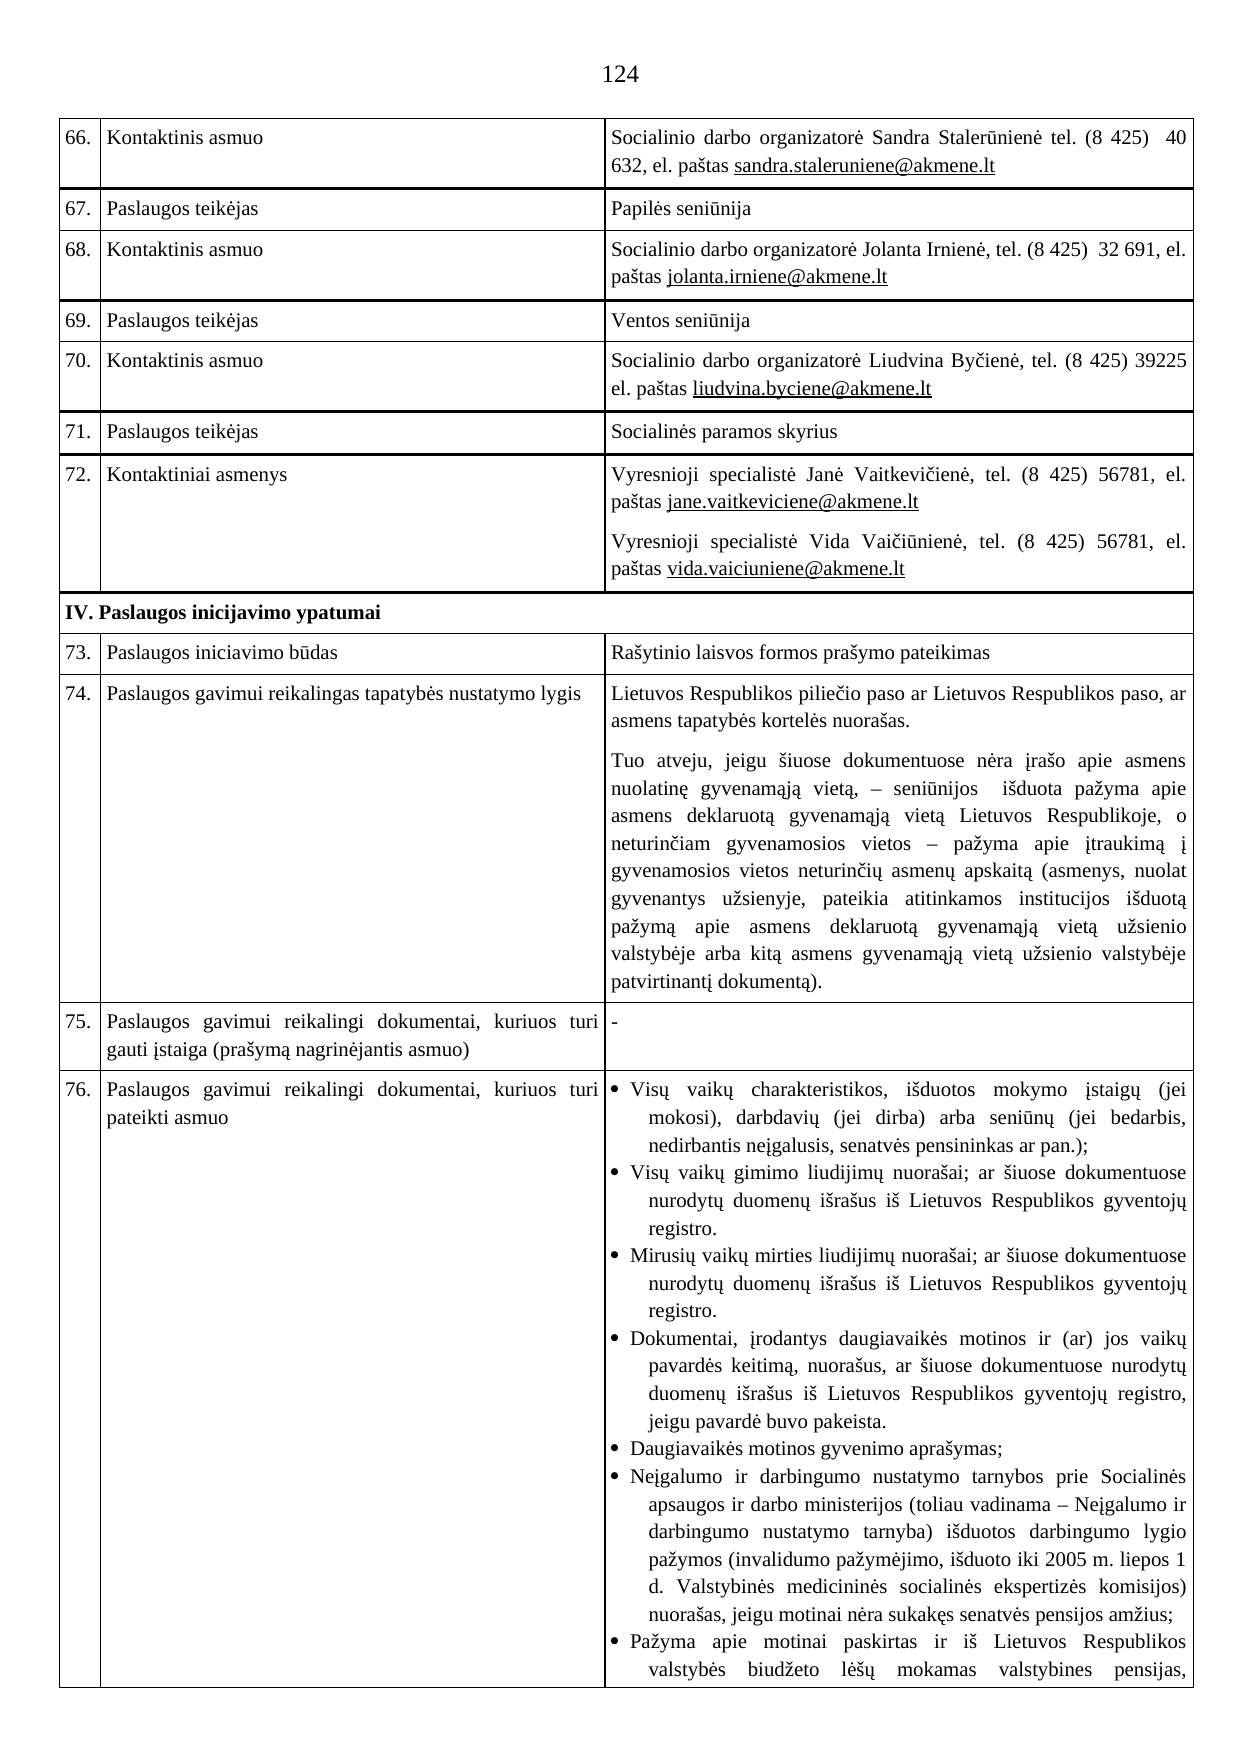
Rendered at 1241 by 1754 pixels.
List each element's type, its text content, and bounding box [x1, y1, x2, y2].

table_cell - [606, 1003, 1193, 1070]
table_cell Paslaugos teikėjas [101, 190, 604, 229]
table_cell Socialinės paramos skyrius [606, 413, 1193, 452]
table_cell Lietuvos Respublikos piliečio paso ar Lietuvos Respublikos paso, ar asmens tapatybės kortelės nuorašas. Tuo atveju, jeigu šiuose dokumentuose nėra įrašo apie asmens nuolatinę gyvenamąją vietą, – seniūnijos išduota pažyma apie asmens deklaruotą gyvenamąją vietą Lietuvos Respublikoje, o neturinčiam gyvenamosios vietos – pažyma apie įtraukimą į gyvenamosios vietos neturinčių asmenų apskaitą (asmenys, nuolat gyvenantys užsienyje, pateikia atitinkamos institucijos išduotą pažymą apie asmens deklaruotą gyvenamąją vietą užsienio valstybėje arba kitą asmens gyvenamąją vietą užsienio valstybėje patvirtinantį dokumentą). [606, 675, 1193, 1002]
table_cell 70. [60, 342, 100, 410]
table_cell Kontaktiniai asmenys [101, 456, 604, 591]
table_cell Paslaugos gavimui reikalingas tapatybės nustatymo lygis [101, 675, 604, 1002]
table_cell 72. [60, 456, 100, 591]
table_cell 66. [60, 119, 100, 187]
table_cell Socialinio darbo organizatorė Sandra Stalerūnienė tel. (8 425) 40 632, el. paštas sandra.staleruniene@akmene.lt [606, 119, 1193, 187]
table_cell Paslaugos gavimui reikalingi dokumentai, kuriuos turi pateikti asmuo [101, 1071, 604, 1687]
table_cell Papilės seniūnija [606, 190, 1193, 229]
table_cell 67. [60, 190, 100, 229]
table_cell 74. [60, 675, 100, 1002]
table_cell 69. [60, 302, 100, 341]
table_cell Paslaugos iniciavimo būdas [101, 634, 604, 674]
table_cell 75. [60, 1003, 100, 1070]
table_cell Socialinio darbo organizatorė Liudvina Byčienė, tel. (8 425) 39225 el. paštas liudvina.byciene@akmene.lt [606, 342, 1193, 410]
table_cell Kontaktinis asmuo [101, 231, 604, 298]
table_cell Vyresnioji specialistė Janė Vaitkevičienė, tel. (8 425) 56781, el. paštas jane.vaitkeviciene@akmene.lt Vyresnioji specialistė Vida Vaičiūnienė, tel. (8 425) 56781, el. paštas vida.vaiciuniene@akmene.lt [606, 456, 1193, 591]
table_cell Ventos seniūnija [606, 302, 1193, 341]
table_cell Socialinio darbo organizatorė Jolanta Irnienė, tel. (8 425) 32 691, el. paštas jolanta.irniene@akmene.lt [606, 231, 1193, 298]
table_cell Paslaugos gavimui reikalingi dokumentai, kuriuos turi gauti įstaiga (prašymą nagrinėjantis asmuo) [101, 1003, 604, 1070]
table_cell Rašytinio laisvos formos prašymo pateikimas [606, 634, 1193, 674]
table_cell Kontaktinis asmuo [101, 119, 604, 187]
table_cell Visų vaikų charakteristikos, išduotos mokymo įstaigų (jei mokosi), darbdavių (jei dirba) arba seniūnų (jei bedarbis, nedirbantis neįgalusis, senatvės pensininkas ar pan.); Visų vaikų gimimo liudijimų nuorašai; ar šiuose dokumentuose nurodytų duomenų išrašus iš Lietuvos Respublikos gyventojų registro. Mirusių vaikų mirties liudijimų nuorašai; ar šiuose dokumentuose nurodytų duomenų išrašus iš Lietuvos Respublikos gyventojų registro. Dokumentai, įrodantys daugiavaikės motinos ir (ar) jos vaikų pavardės keitimą, nuorašus, ar šiuose dokumentuose nurodytų duomenų išrašus iš Lietuvos Respublikos gyventojų registro, jeigu pavardė buvo pakeista. Daugiavaikės motinos gyvenimo aprašymas; Neįgalumo ir darbingumo nustatymo tarnybos prie Socialinės apsaugos ir darbo ministerijos (toliau vadinama – Neįgalumo ir darbingumo nustatymo tarnyba) išduotos darbingumo lygio pažymos (invalidumo pažymėjimo, išduoto iki 2005 m. liepos 1 d. Valstybinės medicininės socialinės ekspertizės komisijos) nuorašas, jeigu motinai nėra sukakęs senatvės pensijos amžius; Pažyma apie motinai paskirtas ir iš Lietuvos Respublikos valstybės biudžeto lėšų mokamas valstybines pensijas, [606, 1071, 1193, 1687]
table_cell 73. [60, 634, 100, 674]
table_cell Paslaugos teikėjas [101, 413, 604, 452]
table_cell 76. [60, 1071, 100, 1687]
table_cell Kontaktinis asmuo [101, 342, 604, 410]
table_cell 68. [60, 231, 100, 298]
table_cell Paslaugos teikėjas [101, 302, 604, 341]
table_cell 71. [60, 413, 100, 452]
table_cell IV. Paslaugos inicijavimo ypatumai [60, 594, 1193, 633]
